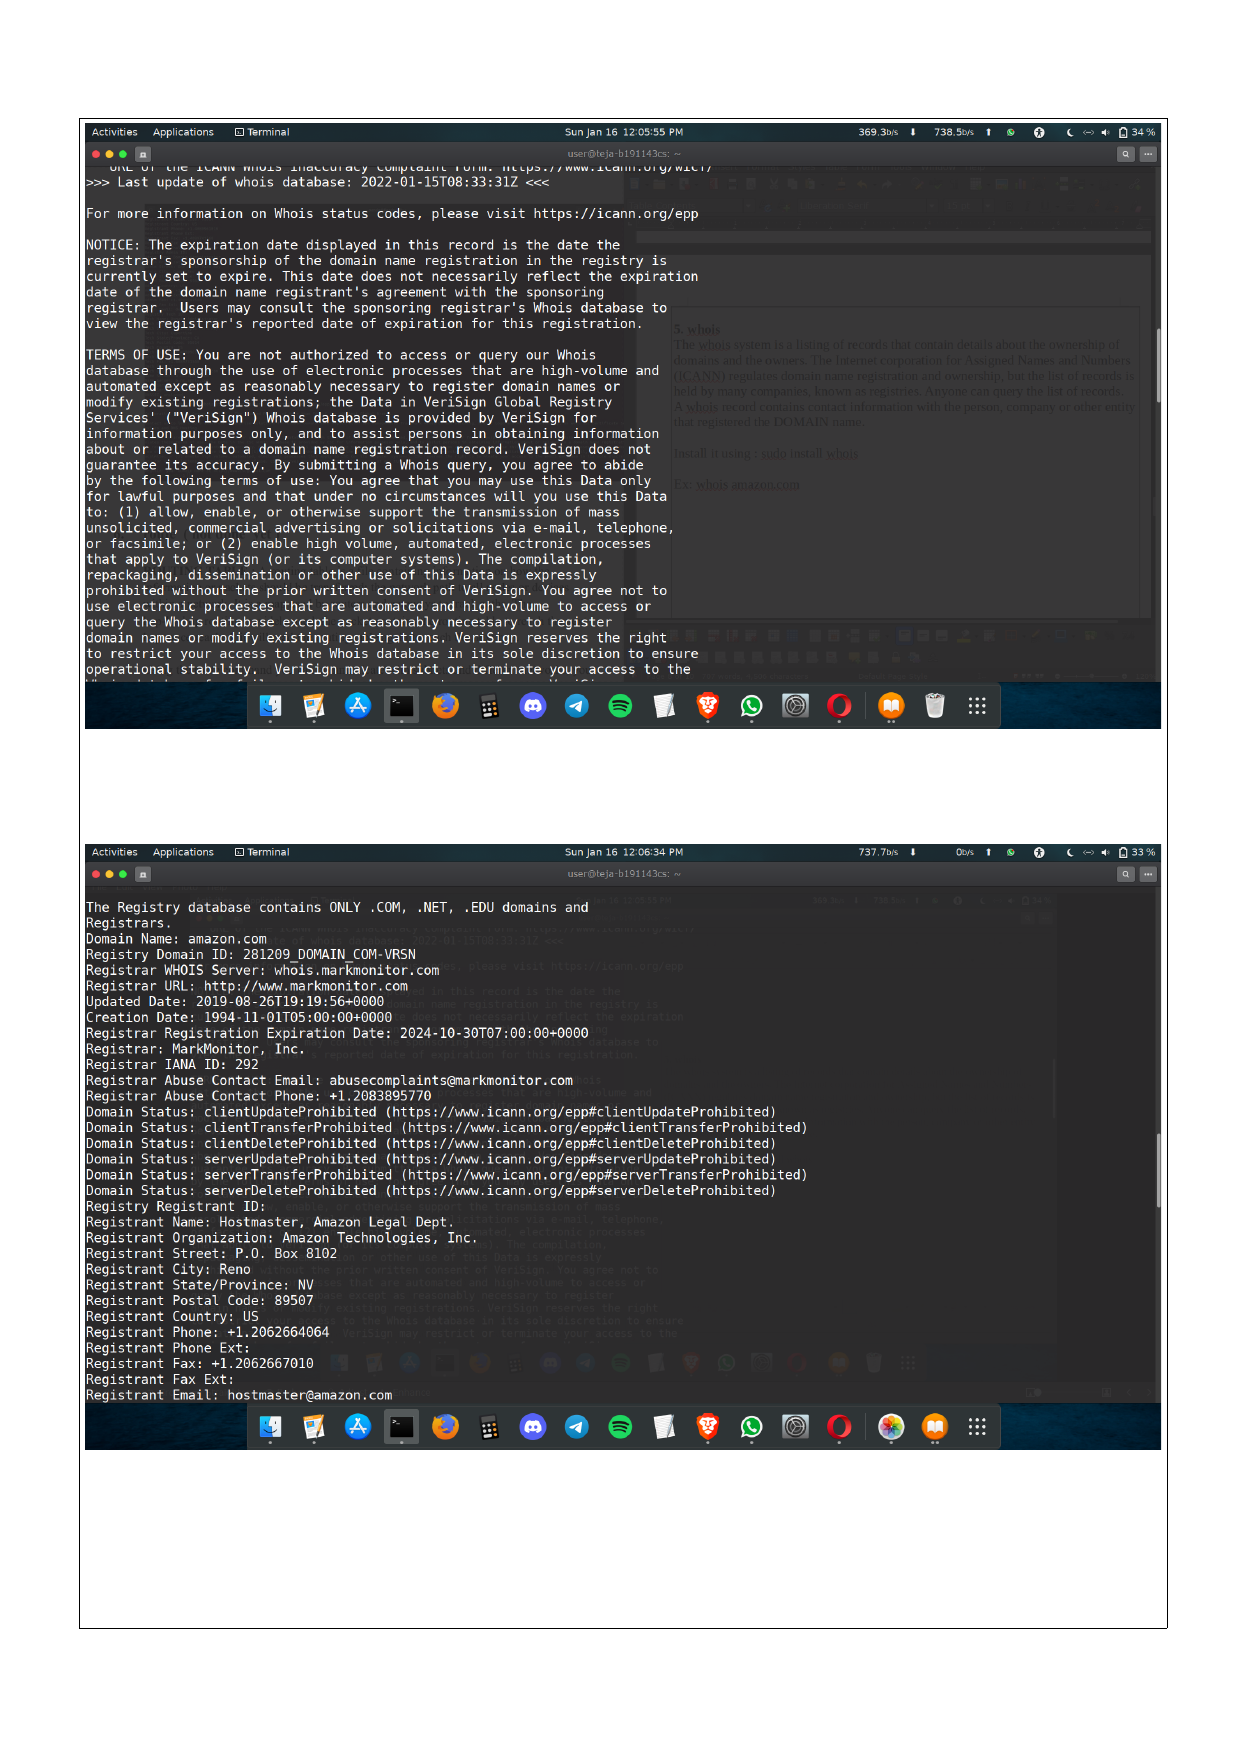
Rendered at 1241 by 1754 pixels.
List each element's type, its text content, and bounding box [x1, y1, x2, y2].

picture [1046, 1421, 1055, 1428]
picture [1046, 700, 1055, 707]
picture [85, 844, 1162, 1450]
table_header CS3009D: NETWORKS LABORATORY ( EXPERIMENT 1) Name : Panasa Teja ROLL : B191143CS BATCH : B 1. ping PING ( Packet Internet Groper) command is used to check the network connectivity between host and server/host. It is used to check whether a network is available and if a host is reachable. With this command, you can check if a server is up and running. When you “ping” a remote short, your machine starts sending ICMP ( Internet Control Message Protocol ) echo requests and waits for a response. If the connection is established, you’ll receive an echo reply for every request. The output of the ping command contains the amount of time it takes for every packet to reach its destination and return. Also in the terminal, it keeps printing responses until it is stopped. Ex: ping google.com ping www.amazon.com Here, ttl = TTL ( Time to Live ) represents the number of network hops a packet can take before a router discards it. icmp_seq = The sequence number of each ICMP packet. Increase by one for every echo request. time = The time it took for a packet to reach its destination and comes back to the source. Expressed in milliseconds. From = The destination and its IP address. Note : You can ping to localhost using ping 0 / ping 127.0.0.1 OUTPUTS Case1: If we did not get any reply from the destination then it means that there is no network connectivity between host and server/host. Case2: If the output is “request timed out” then it means the host is down or blocking our ICMP requests. Case3: If the output is "destination not reachable” then it means that a route to the destination cannot be found. 2. tracert/traceroute “traceroute” command in Linux prints the route that the packet takes to reach the host or destination. It displays details about all the hops that the packet visits in between i.e it displays IP addresses and the time it took between each hop. The main use of this tool is to find where the error lies in the network if a data packet is unable to reach the destination. Ex: traceroute facebook.com 3. ip/ifconfig/ipconfig IP: IP (Internet Protocol) Address is an address of your network hardware. It helps in connecting your computer to other devices on your network and all over the world. ipconfig stands for Internet Protocol Configuration, while ifconfig stands for Interface Configuration. It is often used for troubleshooting network connectivities. It's generally used to display the TCP/IP address of the system. Ifconfig is used at the boot time to set up the interfaces as necessary. After that, it is usually used when needed during debugging or when you need system tuning. In ubuntu install them using : $sudo apt-get install net-tools ip r Find the gateway address in the starting line. 192.168.55.1 is the default gateway in the given image. 4. dig/nslookup/host nslookup is a command-line administrative tool for testing and troubleshooting DNS servers (Domain Name Server). It is used to query specific DNS resource records (RR) as well. DNS: So basically, DNS is the phonebook of the internet. We can access information online through domain names, say linkedin.com or hackerrank.com. Web browsers interact through IP addresses. So, DNS translates domain names to IP addresses, so that the browsers can load internet resources. Host by default is used to determine what domain a particular IP address resolves to. Ex: nslookup facebook.com NOTE: Type nslookup without any arguments to enter into Interactive mode so that you can set the servers to mail servers. > set type = mx > google.com NOTE : nslookup -debug google.com You can troubleshoot DNS problems to perform DNS lookups, the answers for questions will be displayed. 5. whois The whois system is a listing of records that contain details about the ownership of domains and the owners. The Internet corporation for Assigned Names and Numbers (ICANN) regulates domain name registration and ownership, but the list of records is held by many companies, known as registries. Anyone can query the list of records. A whois record contains contact information with the person, company or other entity that registered the DOMAIN name. Install it using : sudo install whois Ex: whois amazon.com 6. route ROUTING TABLE : A routing table is a file containing information on how the information or packets should be transferred: the network path to all nodes or devices within a network. It is a map used by routers and gateways to track paths. The hop-by-hop routing is widely used, the packet contains the routing table to reach the next hop, once reached, it will read the routing table again to reach the next hop. Using the route command you can communicate with subnets and different networks, you can also block the traffic between networks or devices by modifying the routing table. Ex: route : To display routing table entries. Ex: route -n : To display routing tables in full numerical entities. Ex: sudo route add default gw 169.154.0.0 : To add default gateway. Ex: sudo route add -host 192.168.1.151 reject : To reject a host/network. Ex: route -Cn : To list routing cache information of Device Ex: ip route : To get details of IP routing table Ex: ip route show table local : To get details of local table with destination of localhost. Ex: ip -4/-6 route : To get details of IPv4/IPv6 details. 7. tcpdump “tcpdump” tool allows you to capture and analyze network traffic such as TCP/IP packets going through the system. Normally used to troubleshoot network issues, also used as a security tool. It scans from all OSI layers ( 1-7) and saves the captured information as .pcap file which can be viewed on WIRESHARK or through the command tool itself. Ex: sudo tcpdump It will capture packets from the current interface of the network through which the system is connected to the internet. Ex: sudo tcpdump -c 4 It will capture only 4 packets from the interface. Ex: sudo tcpdump -D It will print all the list of available networks that this tool can capture packets from. Ex: sudo tcpdump -n host 142.250.182.206 To capture packets related to Specific host Ex: sudo tcpdump -n src host 192.168.55.104 : packets from source host sudo tcpdump -n dst port 80 : all packets to port 80 8. netstat/ss netstat is a command tool which displays network connections for TCP/UDP and stats for Interfaces, Network protocols, routing tables, etc. ss replaces netstat. ss command tool which dumps socket stats and displays information similarly but it is faster than netstat. With ss, we get detailed information about how Linux is communicating with othermachines, networks, details about network stats, network protocols, linux socket connections. So, using this information, it’s easy to troubleshoot network issues. Ex: ss : Displays all connections Ex: ss -a : Displays non listening connections Ex: ss -l : Displays current listening connections Ex: ss -t : Displays TCP connections Ex: ss -u : Displays UDP connections Ex: ss -x : Displays UNIX connections Ex: ss -s : Displays summary stats Ex: ss -t -r state established : Displays sockets by state Ex: ss -a dst 192.168.1.1 : Displays connections to specific address A listening connection means the socket is waiting for connection. A non listening socket implies the connection is already made. 9. dstat dstat is a tool that is used to retrieve information or statistics from components of the system such as network connections, IO devices, or CPU, etc. It is generally used by system administrators to retrieve a handful of information about the above-mentioned components of the system. It itself performs like vmsta, netstat, etc. By using this tool one can even see the throughput for block devices that make up a single filesystem or storage system. Install it by : sudo apt install dstat Ex: dstat --vmstat To display information displayed by vmstat. It displays process and memory stats. Ex: dstat The output indicates : CPU Stats: CPU usage by user, system processes and number of idle processes, and Number of waiting processes, hardware and software interrupts. Disk Stats: Total number of read and write operations on the disk. Network Stats: Total amount of Bytes received and sent on network interfaces. Paging Stats: Number of times information is copied into and moved out of memory. System Stats: Number of interrupts and context switches. 10. ifstat As dstat, iostat, vmstat displays stats regarding the components of System. ifstat displays network interface statistics. This tool keeps records of the previous data files and displays differences between last and current calls. Install it using : $sudo apt install ifstat Ex: ifstat 11. wget Wget is the non-interactive network downloader which is used to download files from the server even when the user has not logged on to the system and it can work in the background without hindering the current process. With Wget, you can download files using HTTP, HTTPS, and FTP protocols. Wget provides a number of options allowing you to download multiple files, resume downloads, limit the bandwidth, recursive downloads, download in the background, mirror a website, and much more. Install it using : $sudo apt install wget Ex: wget [options] [url] Ex: wget google.com Ex: wget -b google.com To download the file in background Ex: wget google.com -o/path/filename.txt To overwrite the log file of wget command.Ex: wget -c google.com To resume a partially downloaded file. [80, 119, 1167, 1627]
picture [85, 123, 1162, 729]
